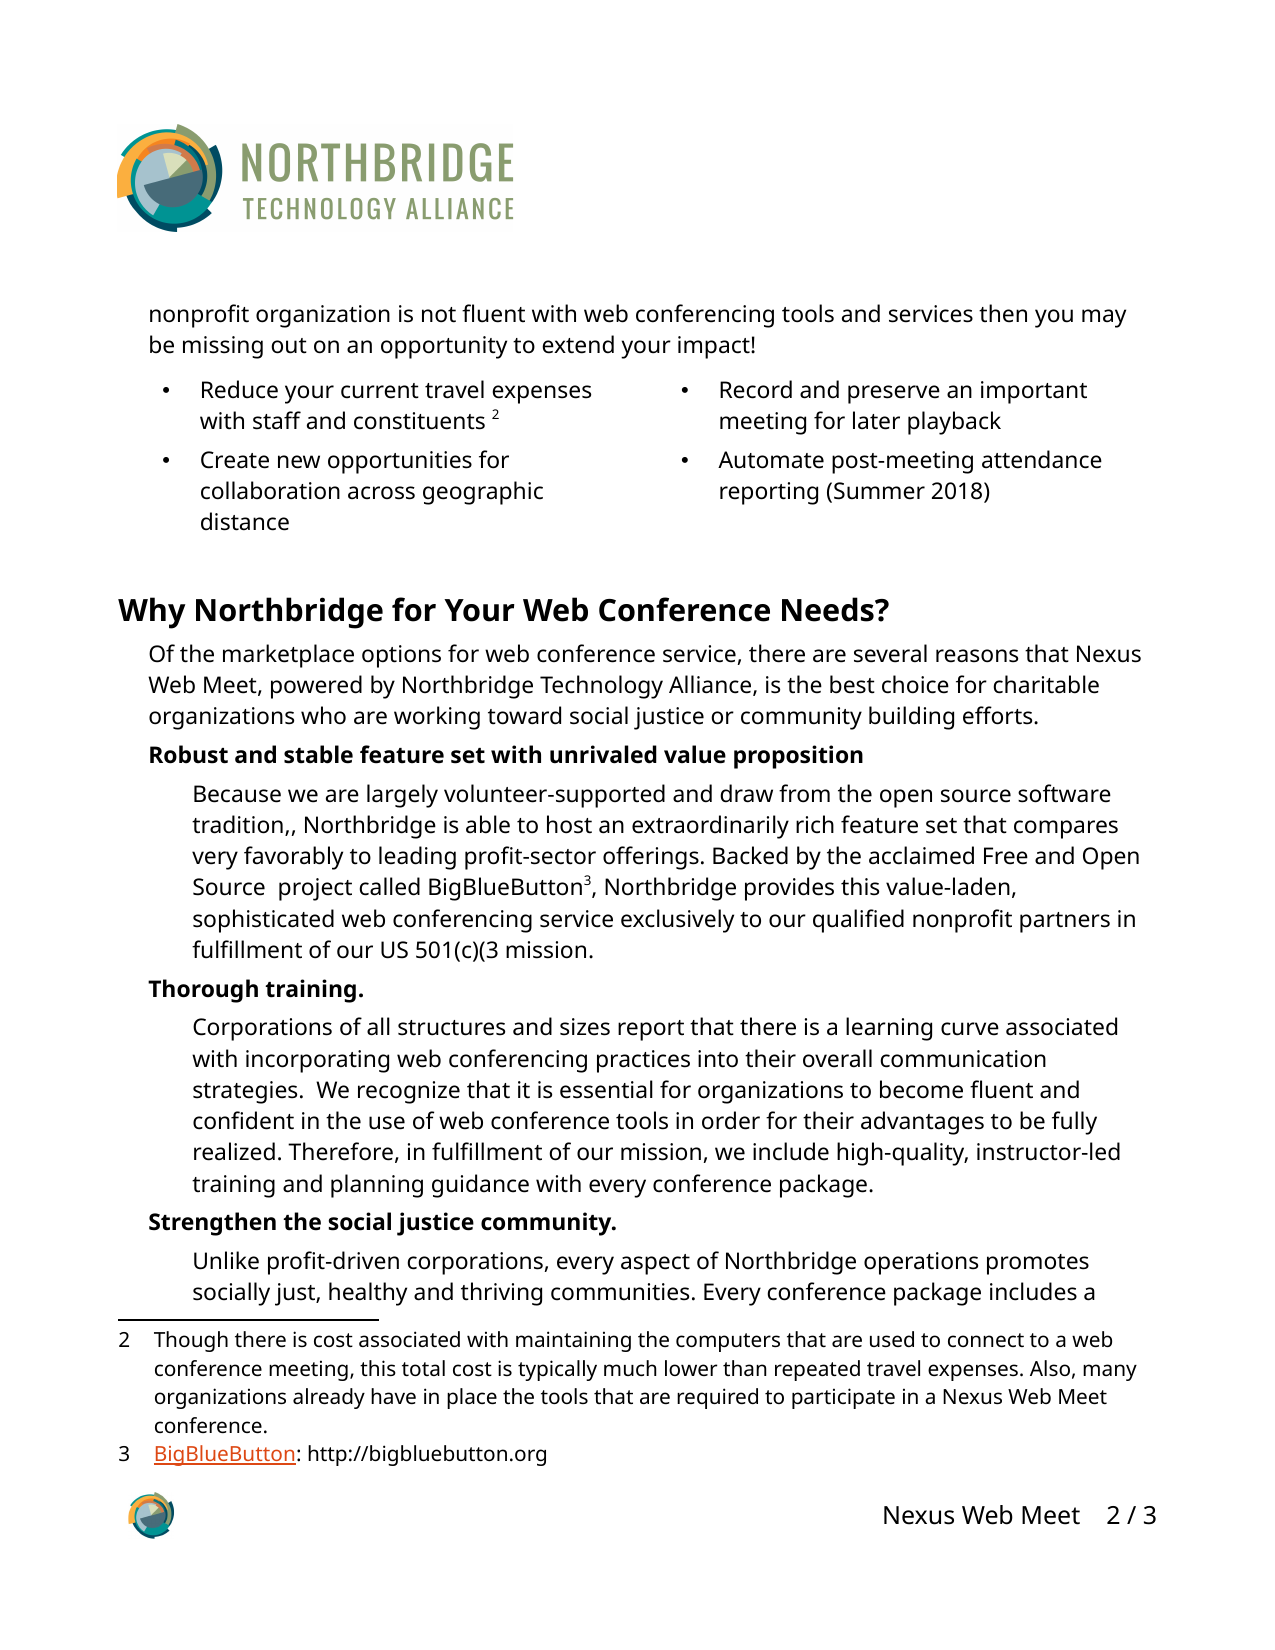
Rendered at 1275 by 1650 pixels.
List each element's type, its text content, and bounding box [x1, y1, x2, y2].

text Corporations of all structures and sizes report that there is a learning curve associated with incorporating web conferencing practices into their overall communication strategies. We recognize that it is essential for organizations to become fluent and confident in the use of web conference tools in order for their advantages to be fully realized. Therefore, in fulfillment of our mission, we include high-quality, instructor-led training and planning guidance with every conference package. [192, 1011, 1157, 1199]
text nonprofit organization is not fluent with web conferencing tools and services then you may be missing out on an opportunity to extend your impact! [148, 298, 1157, 361]
text Because we are largely volunteer-supported and draw from the open source software tradition,, Northbridge is able to host an extraordinarily rich feature set that compares very favorably to leading profit-sector offerings. Backed by the acclaimed Free and Open Source project called BigBlueButton, Northbridge provides this value-laden, sophisticated web conferencing service exclusively to our qualified nonprofit partners in fulfillment of our US 501(c)(3 mission. [192, 778, 1157, 965]
subtitle Why Northbridge for Your Web Conference Needs? [118, 588, 1157, 630]
table_header Record and preserve an important meeting for later playback Automate post-meeting attendance reporting (Summer 2018) [638, 368, 1158, 551]
text Thorough training. [148, 973, 1157, 1004]
picture [117, 124, 514, 232]
table_header Reduce your current travel expenses with staff and constituents Create new opportunities for collaboration across geographic distance [119, 368, 637, 551]
picture [128, 1492, 175, 1539]
text Robust and stable feature set with unrivaled value proposition [148, 739, 1157, 770]
text Strengthen the social justice community. [148, 1206, 1157, 1238]
text Unlike profit-driven corporations, every aspect of Northbridge operations promotes socially just, healthy and thriving communities. Every conference package includes a [192, 1245, 1157, 1308]
text Of the marketplace options for web conference service, there are several reasons that Nexus Web Meet, powered by Northbridge Technology Alliance, is the best choice for charitable organizations who are working toward social justice or community building efforts. [148, 638, 1157, 731]
text BigBlueButton: http://bigbluebutton.org [118, 1439, 1157, 1468]
